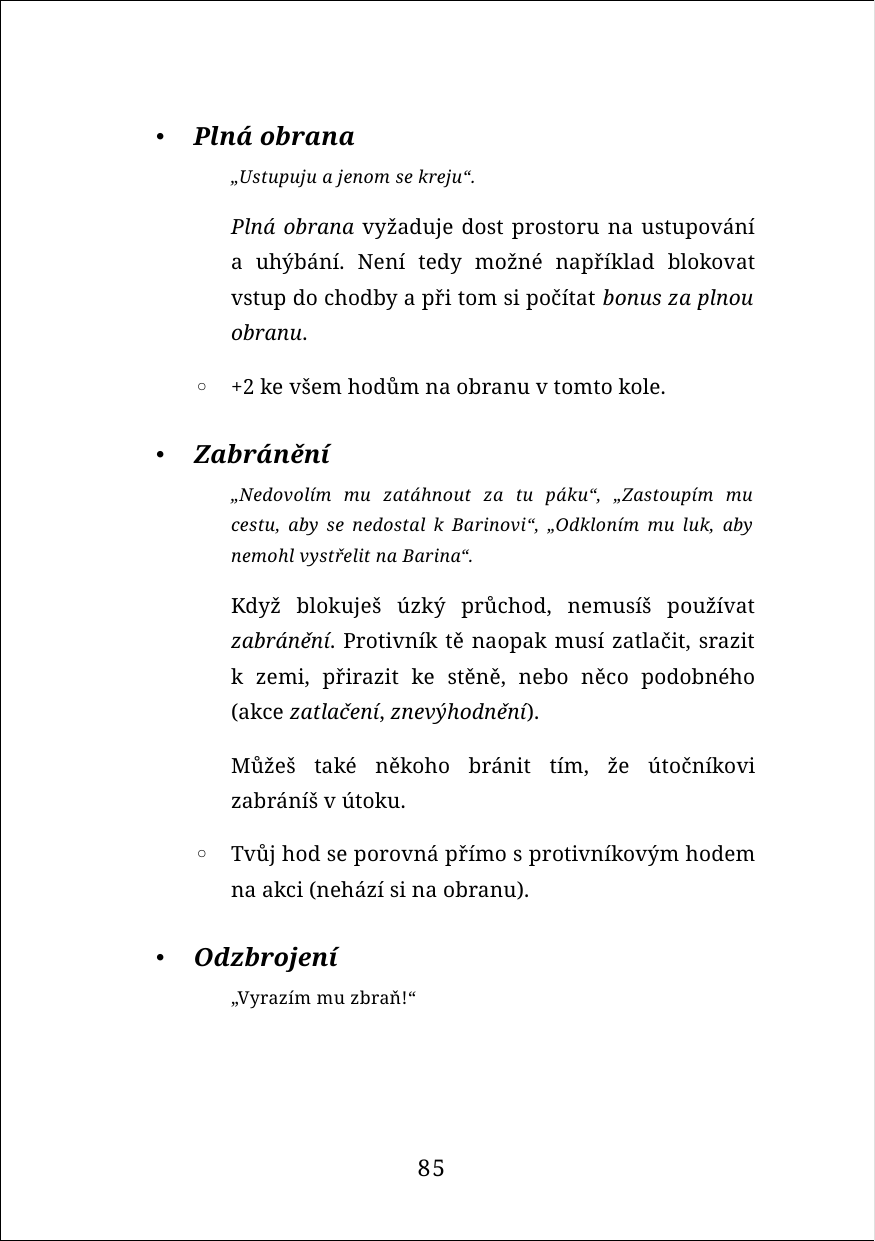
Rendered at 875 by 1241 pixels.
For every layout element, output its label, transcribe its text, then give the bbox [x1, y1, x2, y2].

list „Vyrazím mu zbraň!“ [193, 986, 756, 1010]
subtitle Odzbrojení [156, 940, 756, 974]
list Tvůj hod se porovná přímo s protivníkovým hodem na akci (nehází si na obranu). [193, 839, 756, 903]
list „Nedovolím mu zatáhnout za tu páku“, „Zastoupím mu cestu, aby se nedostal k Barinovi“, „Odkloním mu luk, aby nemohl vystřelit na Barina“. [193, 483, 756, 567]
list Plná obrana vyžaduje dost prostoru na ustupování a uhýbání. Není tedy možné například blokovat vstup do chodby a při tom si počítat bonus za plnou obranu. [193, 212, 756, 347]
subtitle Plná obrana [156, 118, 756, 152]
list Můžeš také někoho bránit tím, že útočníkovi zabráníš v útoku. [193, 751, 756, 815]
list Když blokuješ úzký průchod, nemusíš používat zabránění. Protivník tě naopak musí zatlačit, srazit k zemi, přirazit ke stěně, nebo něco podobného (akce zatlačení, znevýhodnění). [193, 591, 756, 726]
list „Ustupuju a jenom se kreju“. [193, 164, 756, 188]
subtitle Zabránění [156, 437, 756, 471]
list +2 ke všem hodům na obranu v tomto kole. [193, 372, 756, 400]
